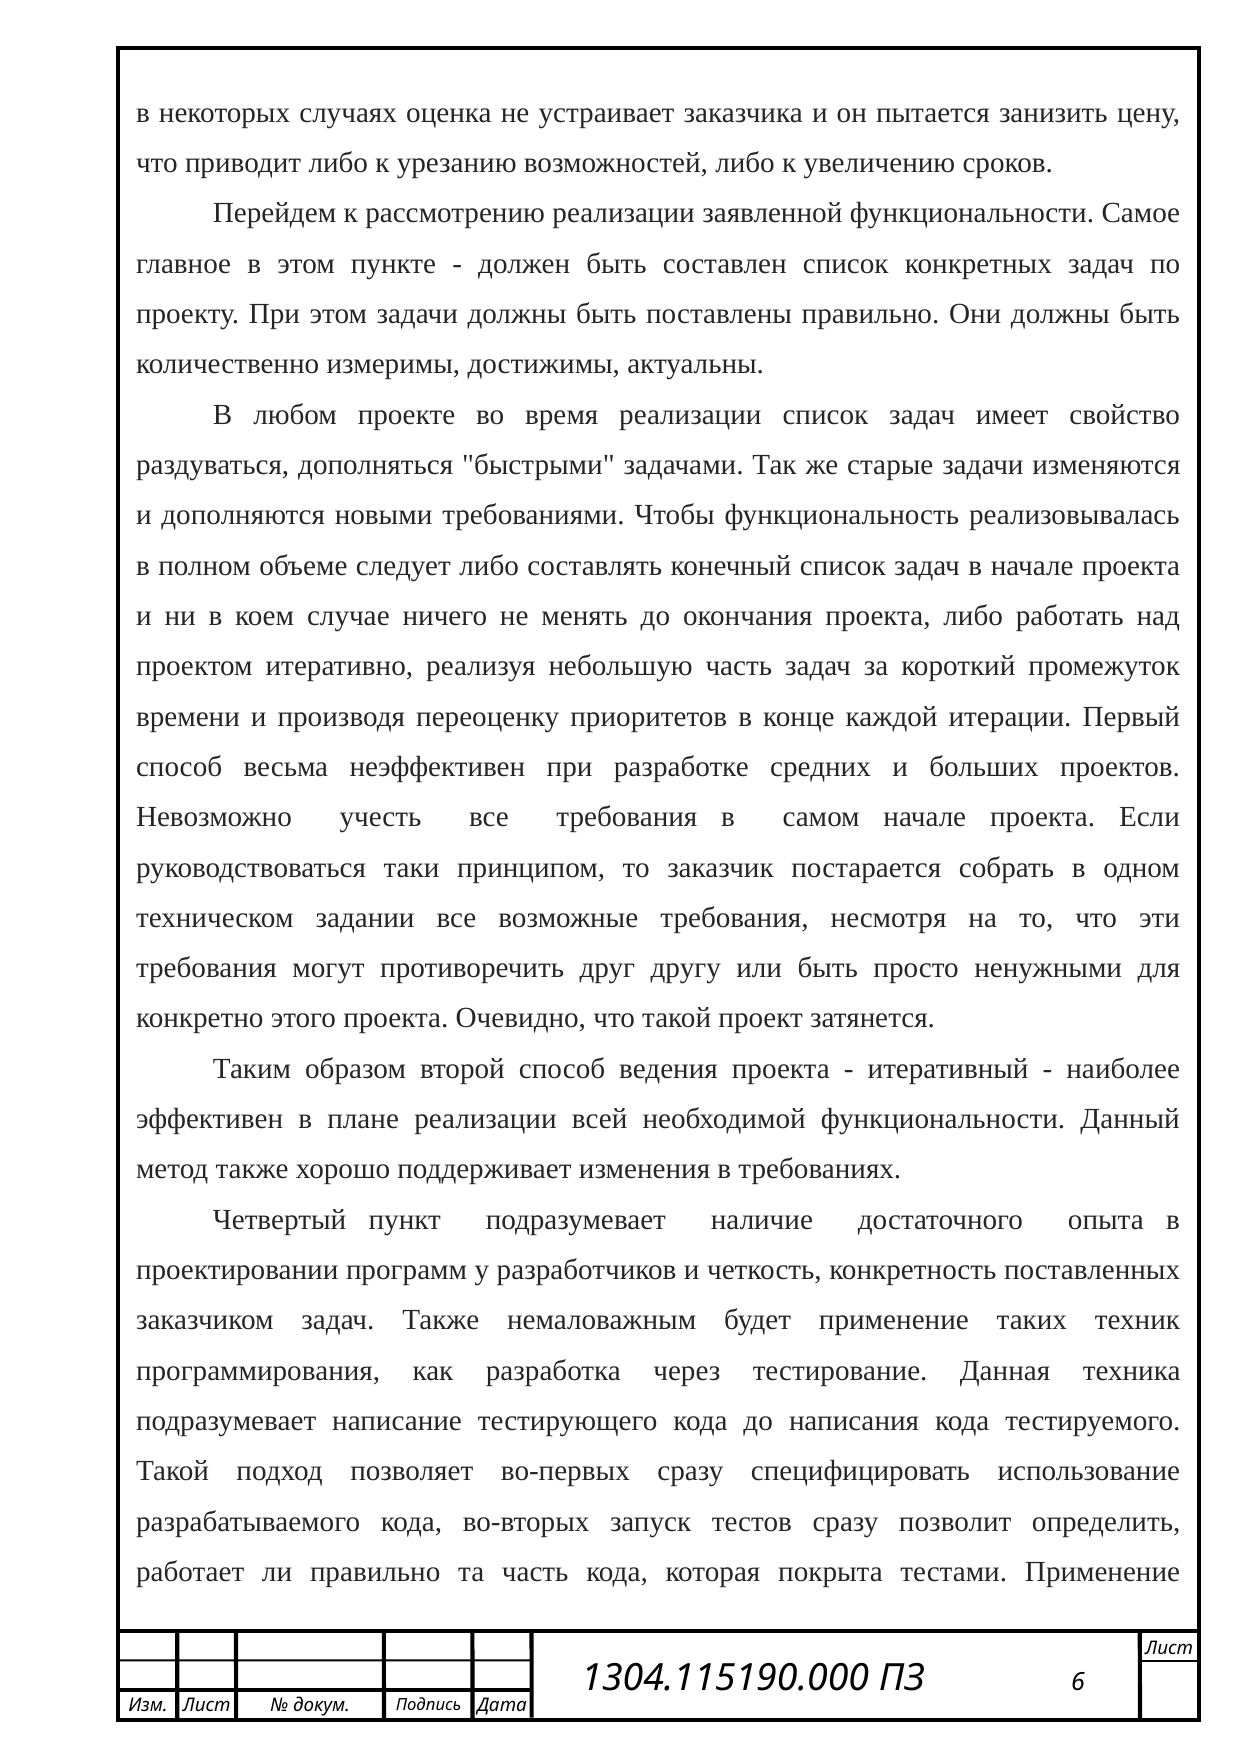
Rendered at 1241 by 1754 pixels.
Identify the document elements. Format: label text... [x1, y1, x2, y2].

text В любом проекте во время реализации список задач имеет свойство раздуваться, дополняться "быстрыми" задачами. Так же старые задачи изменяются и дополняются новыми требованиями. Чтобы функциональность реализовывалась в полном объеме следует либо составлять конечный список задач в начале проекта и ни в коем случае ничего не менять до окончания проекта, либо работать над проектом итеративно, реализуя небольшую часть задач за короткий промежуток времени и производя переоценку приоритетов в конце каждой итерации. Первый способ весьма неэффективен при разработке средних и больших проектов. Невозможно учесть все требования в самом начале проекта. Если руководствоваться таки принципом, то заказчик постарается собрать в одном техническом задании все возможные требования, несмотря на то, что эти требования могут противоречить друг другу или быть просто ненужными для конкретно этого проекта. Очевидно, что такой проект затянется. [136, 397, 1181, 1034]
text Таким образом второй способ ведения проекта - итеративный - наиболее эффективен в плане реализации всей необходимой функциональности. Данный метод также хорошо поддерживает изменения в требованиях. [136, 1051, 1181, 1185]
text Четвертый пункт подразумевает наличие достаточного опыта в проектировании программ у разработчиков и четкость, конкретность поставленных заказчиком задач. Также немаловажным будет применение таких техник программирования, как разработка через тестирование. Данная техника подразумевает написание тестирующего кода до написания кода тестируемого. Такой подход позволяет во-первых сразу специфицировать использование разрабатываемого кода, во-вторых запуск тестов сразу позволит определить, работает ли правильно та часть кода, которая покрыта тестами. Применение [136, 1202, 1181, 1588]
text в некоторых случаях оценка не устраивает заказчика и он пытается занизить цену, что приводит либо к урезанию возможностей, либо к увеличению сроков. [136, 95, 1181, 179]
text Перейдем к рассмотрению реализации заявленной функциональности. Самое главное в этом пункте - должен быть составлен список конкретных задач по проекту. При этом задачи должны быть поставлены правильно. Они должны быть количественно измеримы, достижимы, актуальны. [136, 196, 1181, 380]
